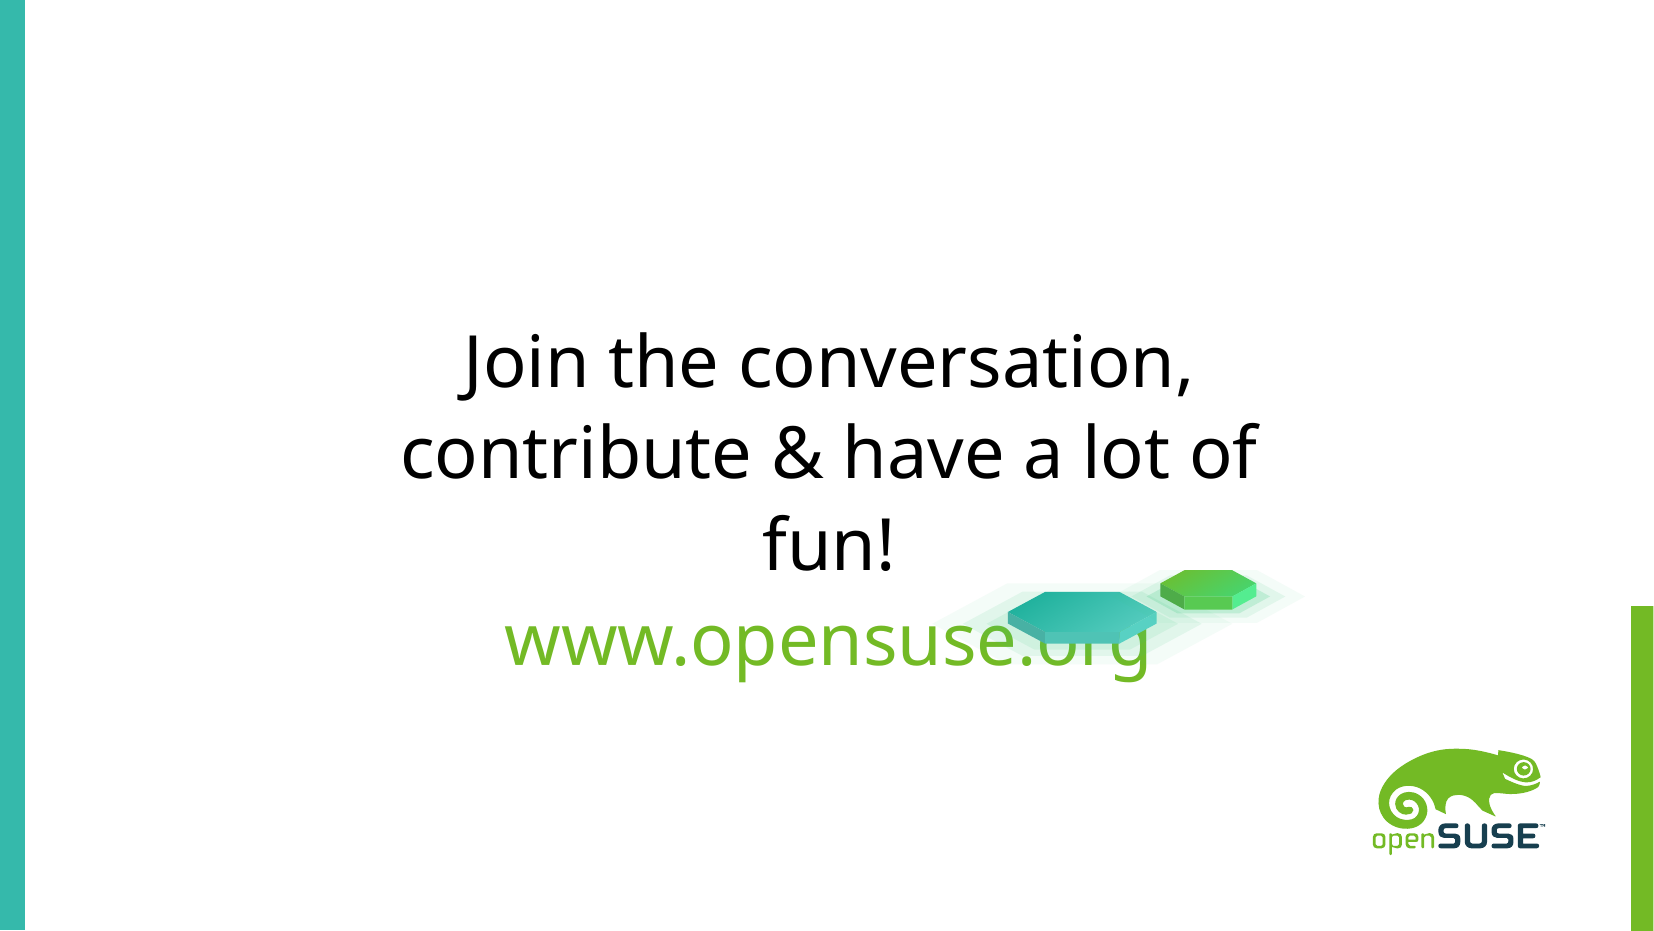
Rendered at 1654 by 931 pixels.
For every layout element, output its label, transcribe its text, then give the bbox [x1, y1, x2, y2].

text_box [1464, 823, 1488, 849]
text_box [1372, 833, 1386, 849]
text_box [1378, 748, 1541, 829]
text_box [1491, 823, 1514, 849]
text_box [932, 570, 1306, 665]
list Join the conversation, contribute & have a lot of fun! www.opensuse.org [285, 315, 1306, 691]
text_box [1389, 833, 1402, 856]
text_box [1438, 823, 1461, 849]
text_box [1421, 833, 1435, 849]
text_box [1517, 823, 1546, 849]
text_box [1405, 833, 1419, 849]
